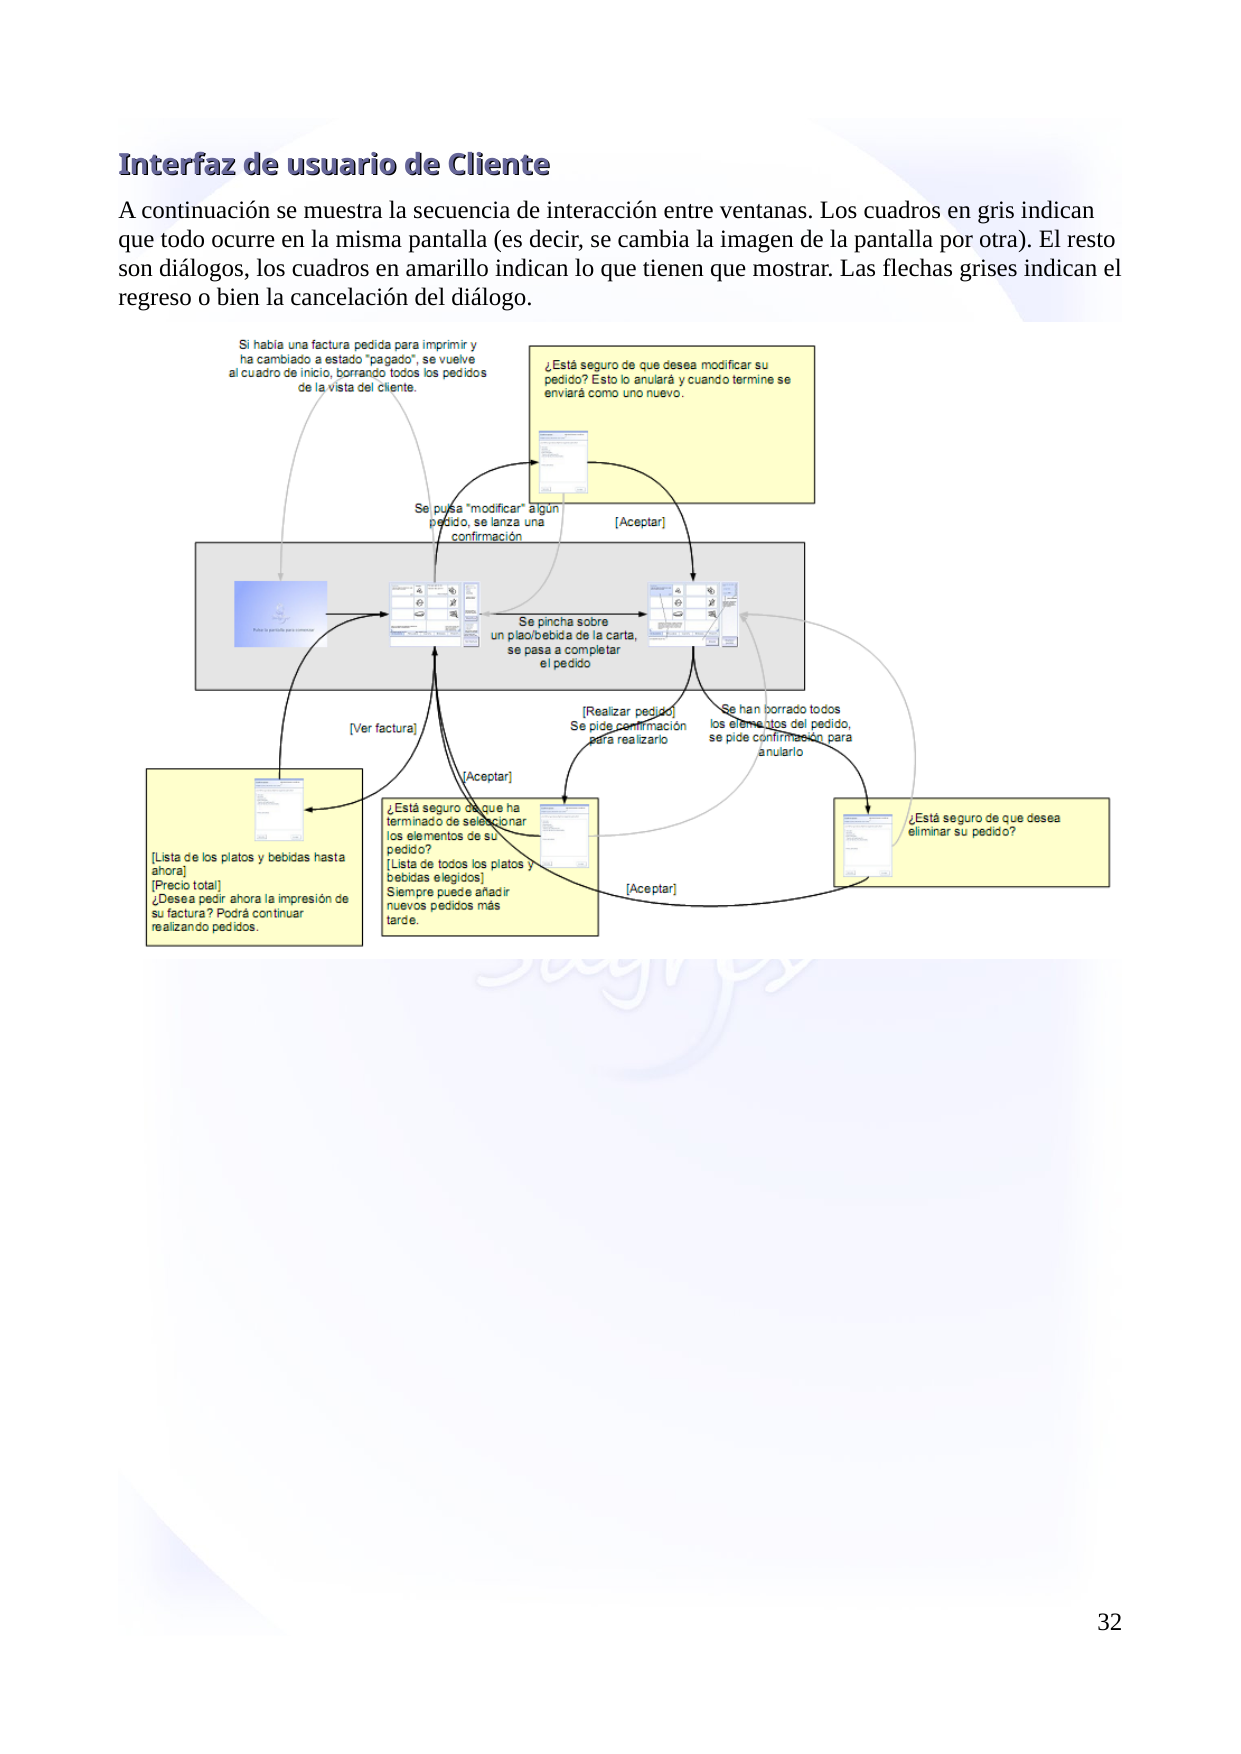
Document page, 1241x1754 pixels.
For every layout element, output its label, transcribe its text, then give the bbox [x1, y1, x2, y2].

picture [118, 118, 1122, 143]
picture [118, 310, 1122, 1636]
subtitle Interfaz de usuario de Cliente [118, 143, 1122, 183]
picture [118, 183, 1122, 195]
text A continuación se muestra la secuencia de interacción entre ventanas. Los cuadros en gris indican que todo ocurre en la misma pantalla (es decir, se cambia la imagen de la pantalla por otra). El resto son diálogos, los cuadros en amarillo indican lo que tienen que mostrar. Las flechas grises indican el regreso o bien la cancelación del diálogo. [118, 195, 1122, 310]
